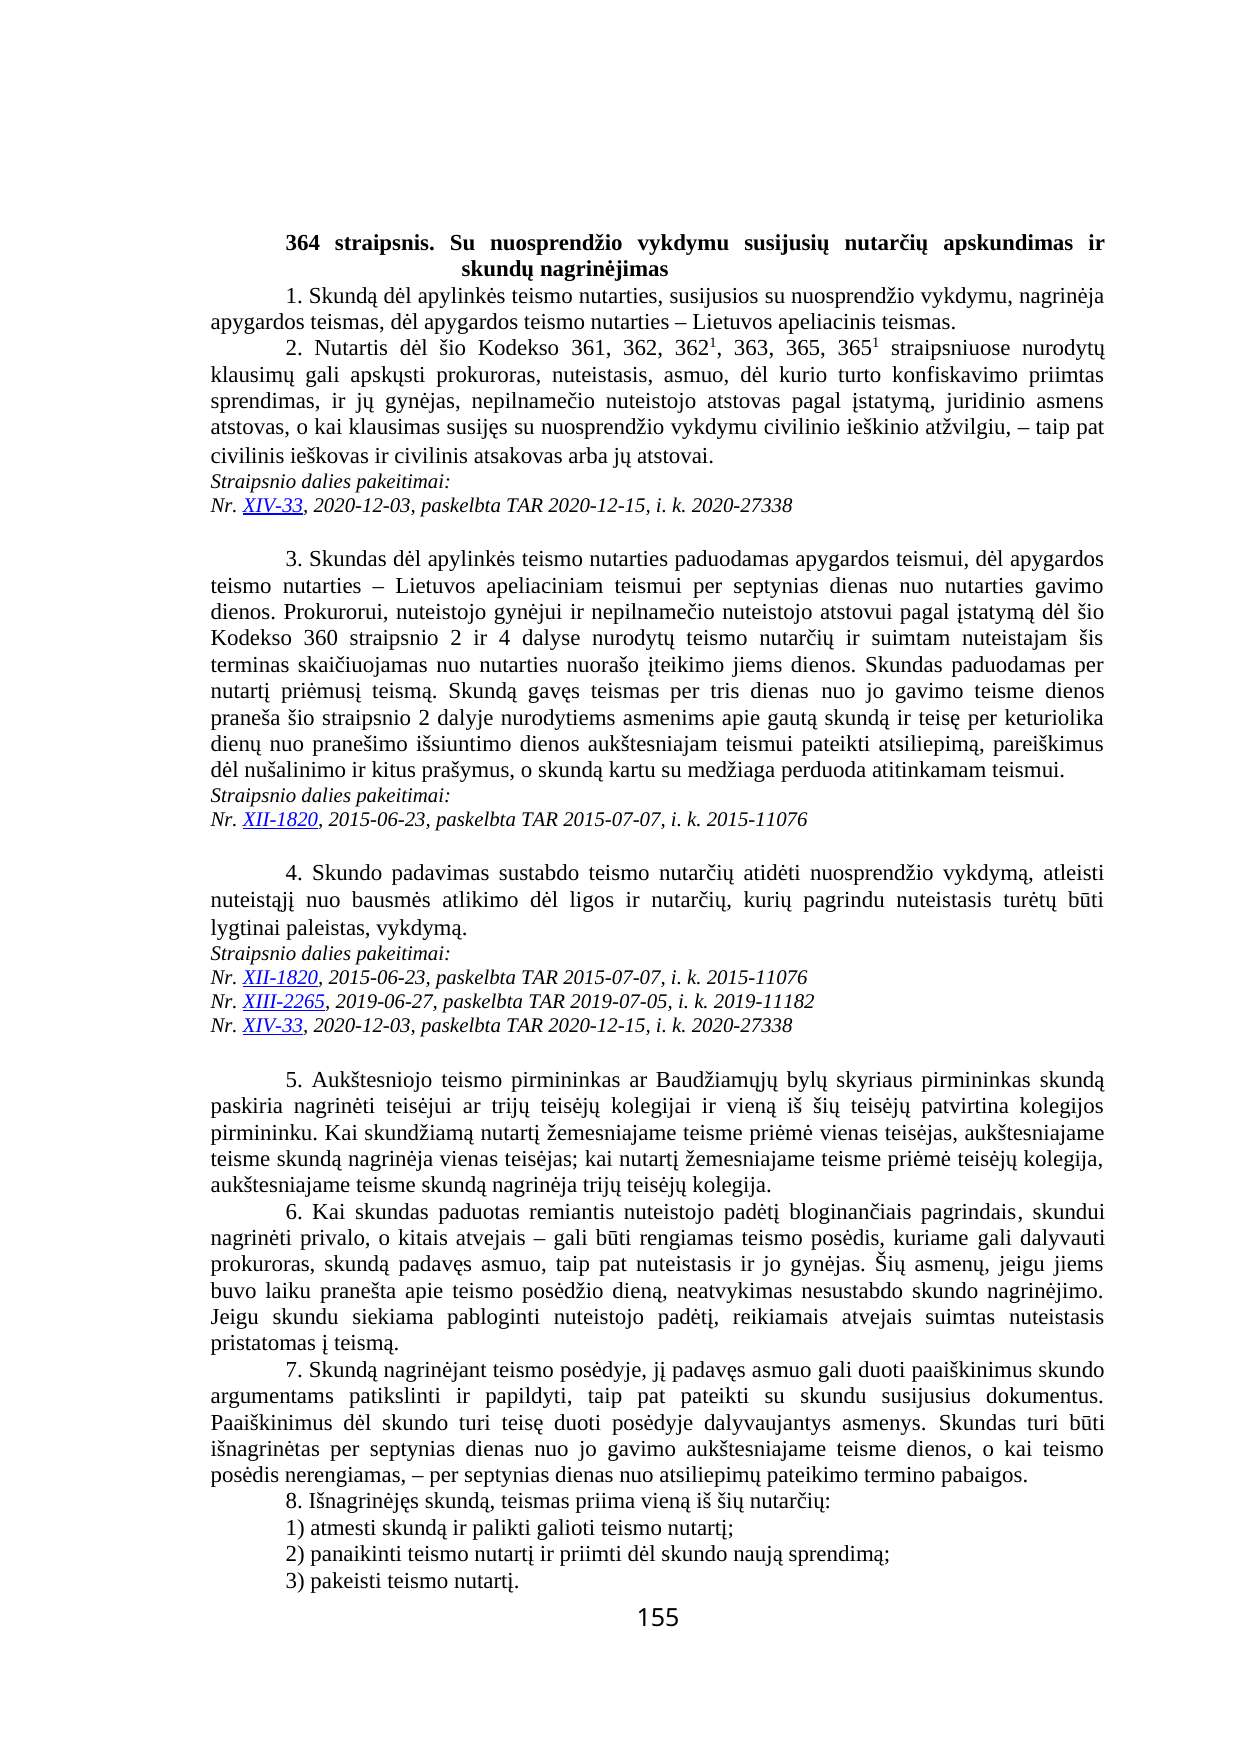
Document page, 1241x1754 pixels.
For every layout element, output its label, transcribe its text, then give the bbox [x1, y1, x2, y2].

text 1. Skundą dėl apylinkės teismo nutarties, susijusios su nuosprendžio vykdymu, nagrinėja apygardos teismas, dėl apygardos teismo nutarties – Lietuvos apeliacinis teismas. [210, 282, 1105, 334]
text 364 straipsnis. Su nuosprendžio vykdymu susijusių nutarčių apskundimas ir skundų nagrinėjimas [285, 229, 1105, 282]
text 4. Skundo padavimas sustabdo teismo nutarčių atidėti nuosprendžio vykdymą, atleisti nuteistąjį nuo bausmės atlikimo dėl ligos ir nutarčių, kurių pagrindu nuteistasis turėtų būti lygtinai paleistas, vykdymą. [210, 859, 1105, 941]
text 3. Skundas dėl apylinkės teismo nutarties paduodamas apygardos teismui, dėl apygardos teismo nutarties – Lietuvos apeliaciniam teismui per septynias dienas nuo nutarties gavimo dienos. Prokurorui, nuteistojo gynėjui ir nepilnamečio nuteistojo atstovui pagal įstatymą dėl šio Kodekso 360 straipsnio 2 ir 4 dalyse nurodytų teismo nutarčių ir suimtam nuteistajam šis terminas skaičiuojamas nuo nutarties nuorašo įteikimo jiems dienos. Skundas paduodamas per nutartį priėmusį teismą. Skundą gavęs teismas per tris dienas nuo jo gavimo teisme dienos praneša šio straipsnio 2 dalyje nurodytiems asmenims apie gautą skundą ir teisę per keturiolika dienų nuo pranešimo išsiuntimo dienos aukštesniajam teismui pateikti atsiliepimą, pareiškimus dėl nušalinimo ir kitus prašymus, o skundą kartu su medžiaga perduoda atitinkamam teismui. [210, 545, 1105, 783]
text 6. Kai skundas paduotas remiantis nuteistojo padėtį bloginančiais pagrindais, skundui nagrinėti privalo, o kitais atvejais – gali būti rengiamas teismo posėdis, kuriame gali dalyvauti prokuroras, skundą padavęs asmuo, taip pat nuteistasis ir jo gynėjas. Šių asmenų, jeigu jiems buvo laiku pranešta apie teismo posėdžio dieną, neatvykimas nesustabdo skundo nagrinėjimo. Jeigu skundu siekiama pabloginti nuteistojo padėtį, reikiamais atvejais suimtas nuteistasis pristatomas į teismą. [210, 1198, 1105, 1356]
text Nr. XIV-33, 2020-12-03, paskelbta TAR 2020-12-15, i. k. 2020-27338 [210, 1013, 1105, 1037]
text Nr. XIII-2265, 2019-06-27, paskelbta TAR 2019-07-05, i. k. 2019-11182 [210, 989, 1105, 1013]
text 2) panaikinti teismo nutartį ir priimti dėl skundo naują sprendimą; [210, 1540, 1105, 1567]
text Nr. XII-1820, 2015-06-23, paskelbta TAR 2015-07-07, i. k. 2015-11076 [210, 965, 1105, 989]
text Straipsnio dalies pakeitimai: [210, 941, 1105, 965]
text 8. Išnagrinėjęs skundą, teismas priima vieną iš šių nutarčių: [210, 1488, 1105, 1514]
text Straipsnio dalies pakeitimai: [210, 783, 1105, 807]
text 5. Aukštesniojo teismo pirmininkas ar Baudžiamųjų bylų skyriaus pirmininkas skundą paskiria nagrinėti teisėjui ar trijų teisėjų kolegijai ir vieną iš šių teisėjų patvirtina kolegijos pirmininku. Kai skundžiamą nutartį žemesniajame teisme priėmė vienas teisėjas, aukštesniajame teisme skundą nagrinėja vienas teisėjas; kai nutartį žemesniajame teisme priėmė teisėjų kolegija, aukštesniajame teisme skundą nagrinėja trijų teisėjų kolegija. [210, 1066, 1105, 1198]
text Nr. XIV-33, 2020-12-03, paskelbta TAR 2020-12-15, i. k. 2020-27338 [210, 493, 1105, 517]
text 1) atmesti skundą ir palikti galioti teismo nutartį; [210, 1514, 1105, 1540]
text 3) pakeisti teismo nutartį. [210, 1567, 1105, 1593]
text Nr. XII-1820, 2015-06-23, paskelbta TAR 2015-07-07, i. k. 2015-11076 [210, 807, 1105, 831]
text 2. Nutartis dėl šio Kodekso 361, 362, 3621, 363, 365, 3651 straipsniuose nurodytų klausimų gali apskųsti prokuroras, nuteistasis, asmuo, dėl kurio turto konfiskavimo priimtas sprendimas, ir jų gynėjas, nepilnamečio nuteistojo atstovas pagal įstatymą, juridinio asmens atstovas, o kai klausimas susijęs su nuosprendžio vykdymu civilinio ieškinio atžvilgiu, – taip pat civilinis ieškovas ir civilinis atsakovas arba jų atstovai. [210, 334, 1105, 468]
text Straipsnio dalies pakeitimai: [210, 468, 1105, 493]
text 7. Skundą nagrinėjant teismo posėdyje, jį padavęs asmuo gali duoti paaiškinimus skundo argumentams patikslinti ir papildyti, taip pat pateikti su skundu susijusius dokumentus. Paaiškinimus dėl skundo turi teisę duoti posėdyje dalyvaujantys asmenys. Skundas turi būti išnagrinėtas per septynias dienas nuo jo gavimo aukštesniajame teisme dienos, o kai teismo posėdis nerengiamas, – per septynias dienas nuo atsiliepimų pateikimo termino pabaigos. [210, 1356, 1105, 1488]
